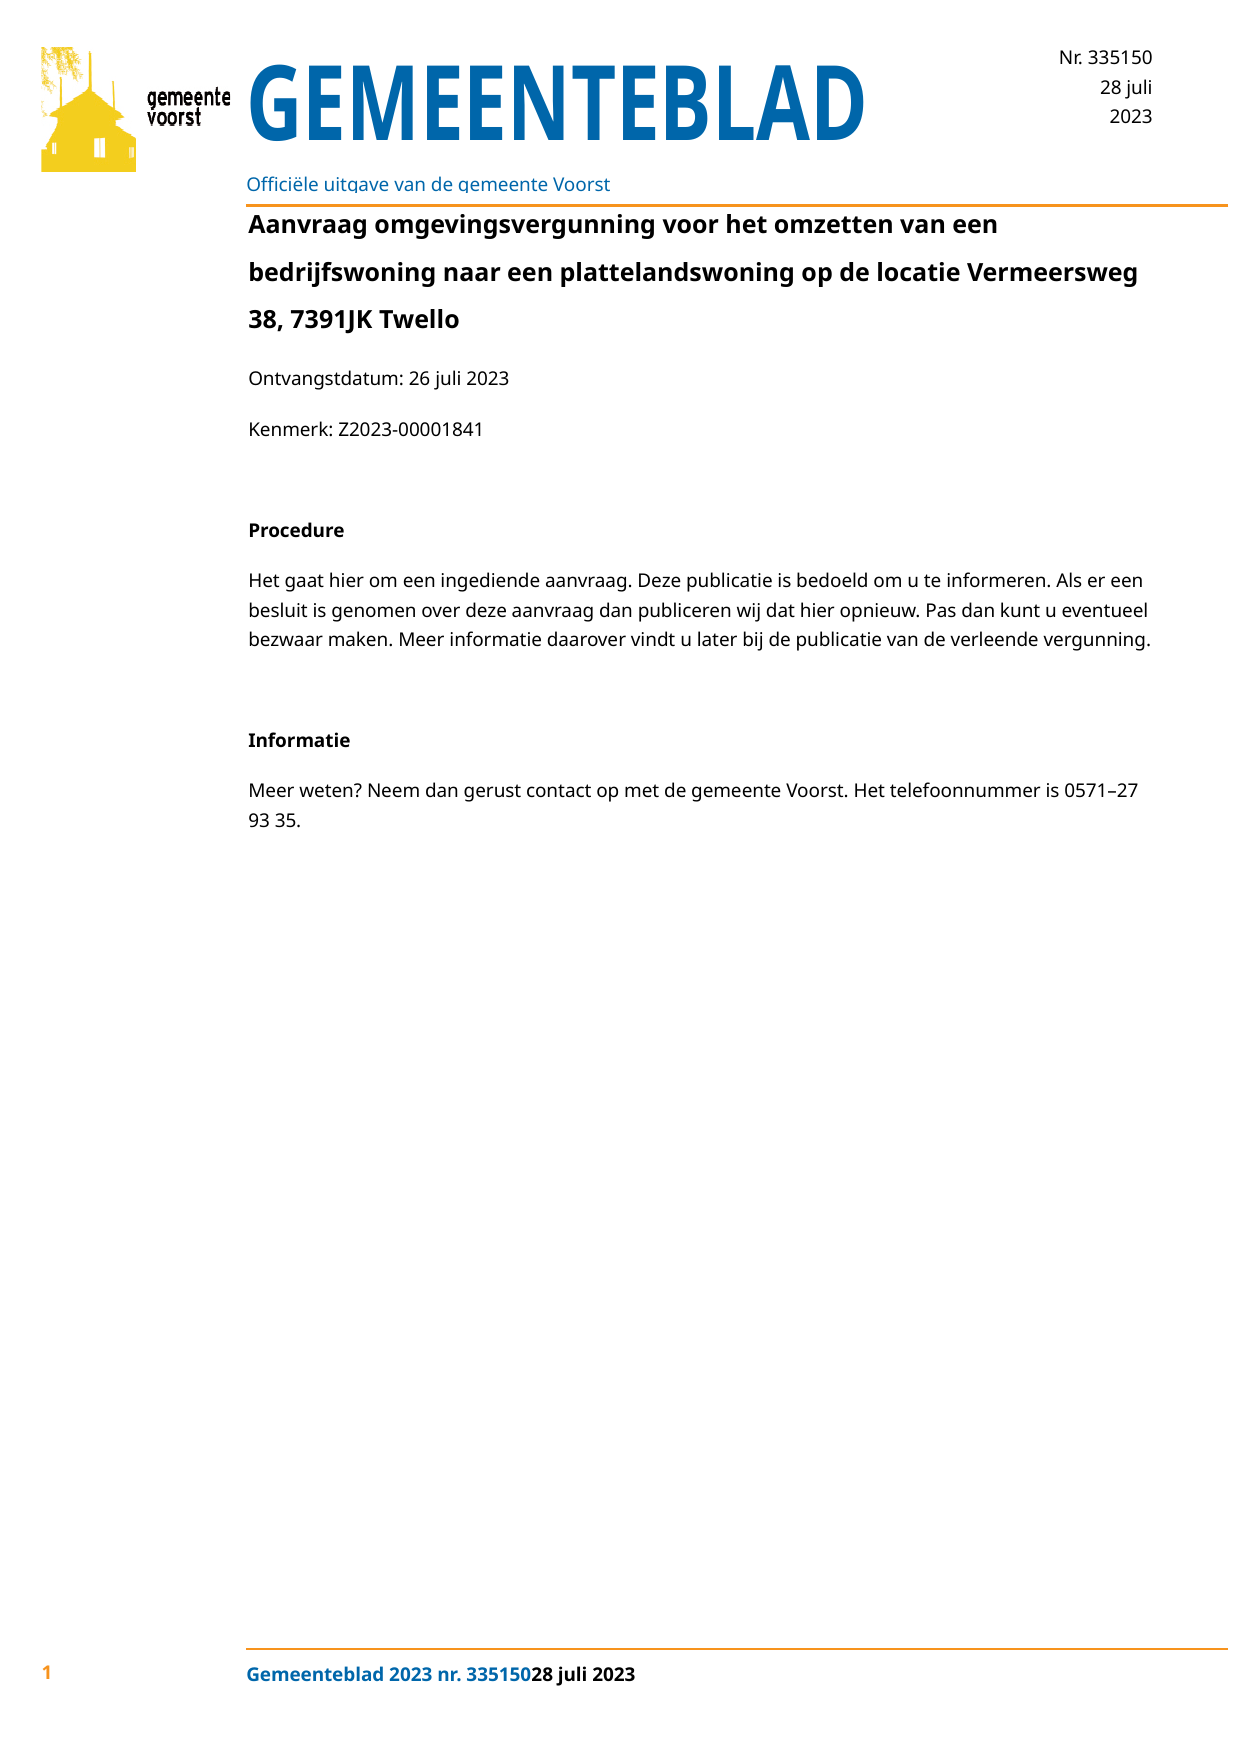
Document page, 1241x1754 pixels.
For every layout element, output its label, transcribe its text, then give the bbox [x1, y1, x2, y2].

text Procedure [248, 517, 1152, 542]
text Informatie [248, 727, 1152, 753]
picture [41, 47, 231, 172]
text Het gaat hier om een ingediende aanvraag. Deze publicatie is bedoeld om u te informeren. Als er een besluit is genomen over deze aanvraag dan publiceren wij dat hier opnieuw. Pas dan kunt u eventueel bezwaar maken. Meer informatie daarover vindt u later bij de publicatie van de verleende vergunning. [248, 567, 1152, 652]
text Aanvraag omgevingsvergunning voor het omzetten van een bedrijfswoning naar een plattelandswoning op de locatie Vermeersweg 38, 7391JK Twello [248, 207, 1152, 336]
text Meer weten? Neem dan gerust contact op met de gemeente Voorst. Het telefoonnummer is 0571–27 93 35. [248, 778, 1152, 833]
text Ontvangstdatum: 26 juli 2023 [248, 366, 1152, 391]
text Kenmerk: Z2023-00001841 [248, 416, 1152, 442]
